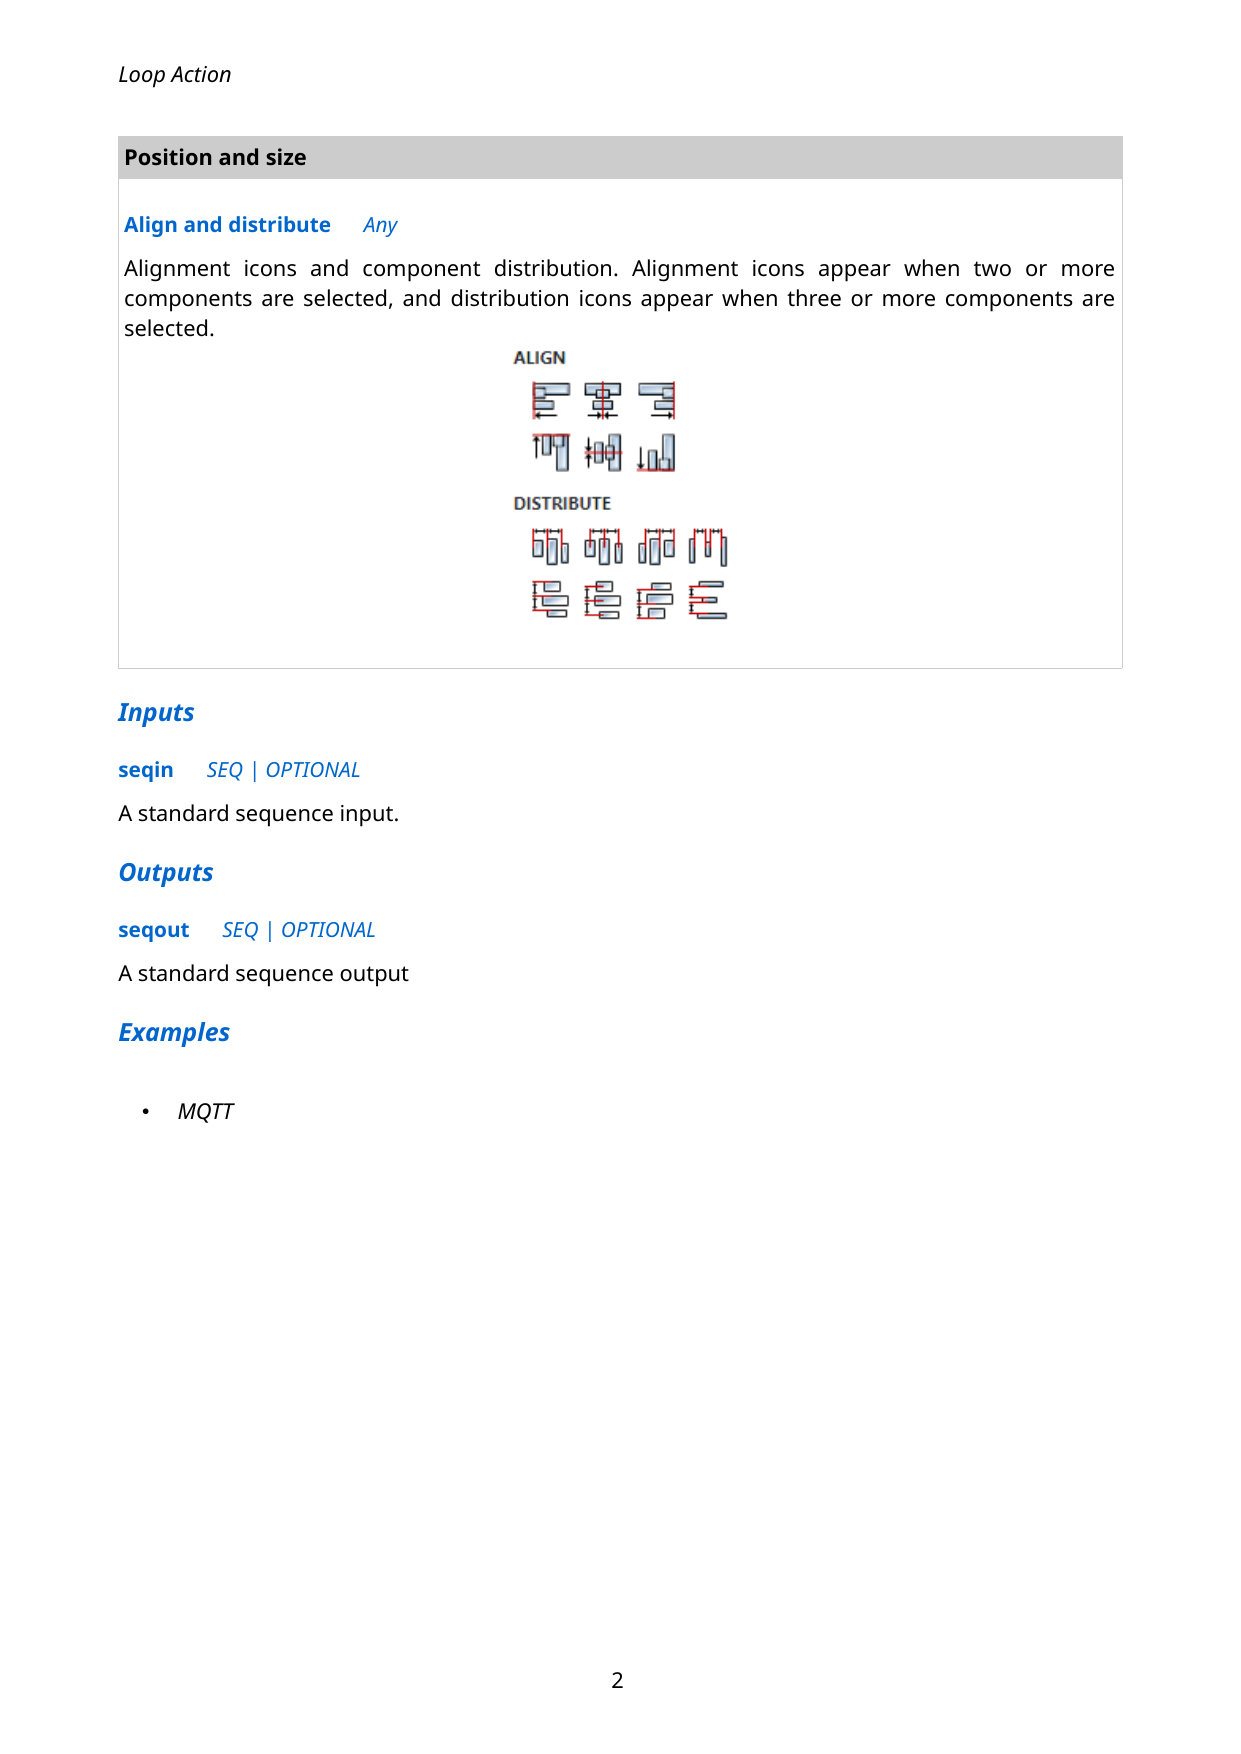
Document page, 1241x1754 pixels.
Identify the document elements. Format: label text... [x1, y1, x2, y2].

table_cell Align and distribute Any Alignment icons and component distribution. Alignment icons appear when two or more components are selected, and distribution icons appear when three or more components are selected. [119, 179, 1122, 668]
subtitle seqout SEQ | OPTIONAL [118, 915, 1122, 943]
picture [490, 342, 750, 632]
list MQTT [142, 1096, 1110, 1126]
table_header Position and size [119, 137, 1122, 178]
subtitle Outputs [118, 854, 1122, 888]
subtitle Examples [118, 1015, 1122, 1049]
subtitle seqin SEQ | OPTIONAL [118, 755, 1122, 783]
text A standard sequence input. [118, 798, 1122, 828]
text A standard sequence output [118, 958, 1122, 988]
subtitle Inputs [118, 694, 1122, 728]
